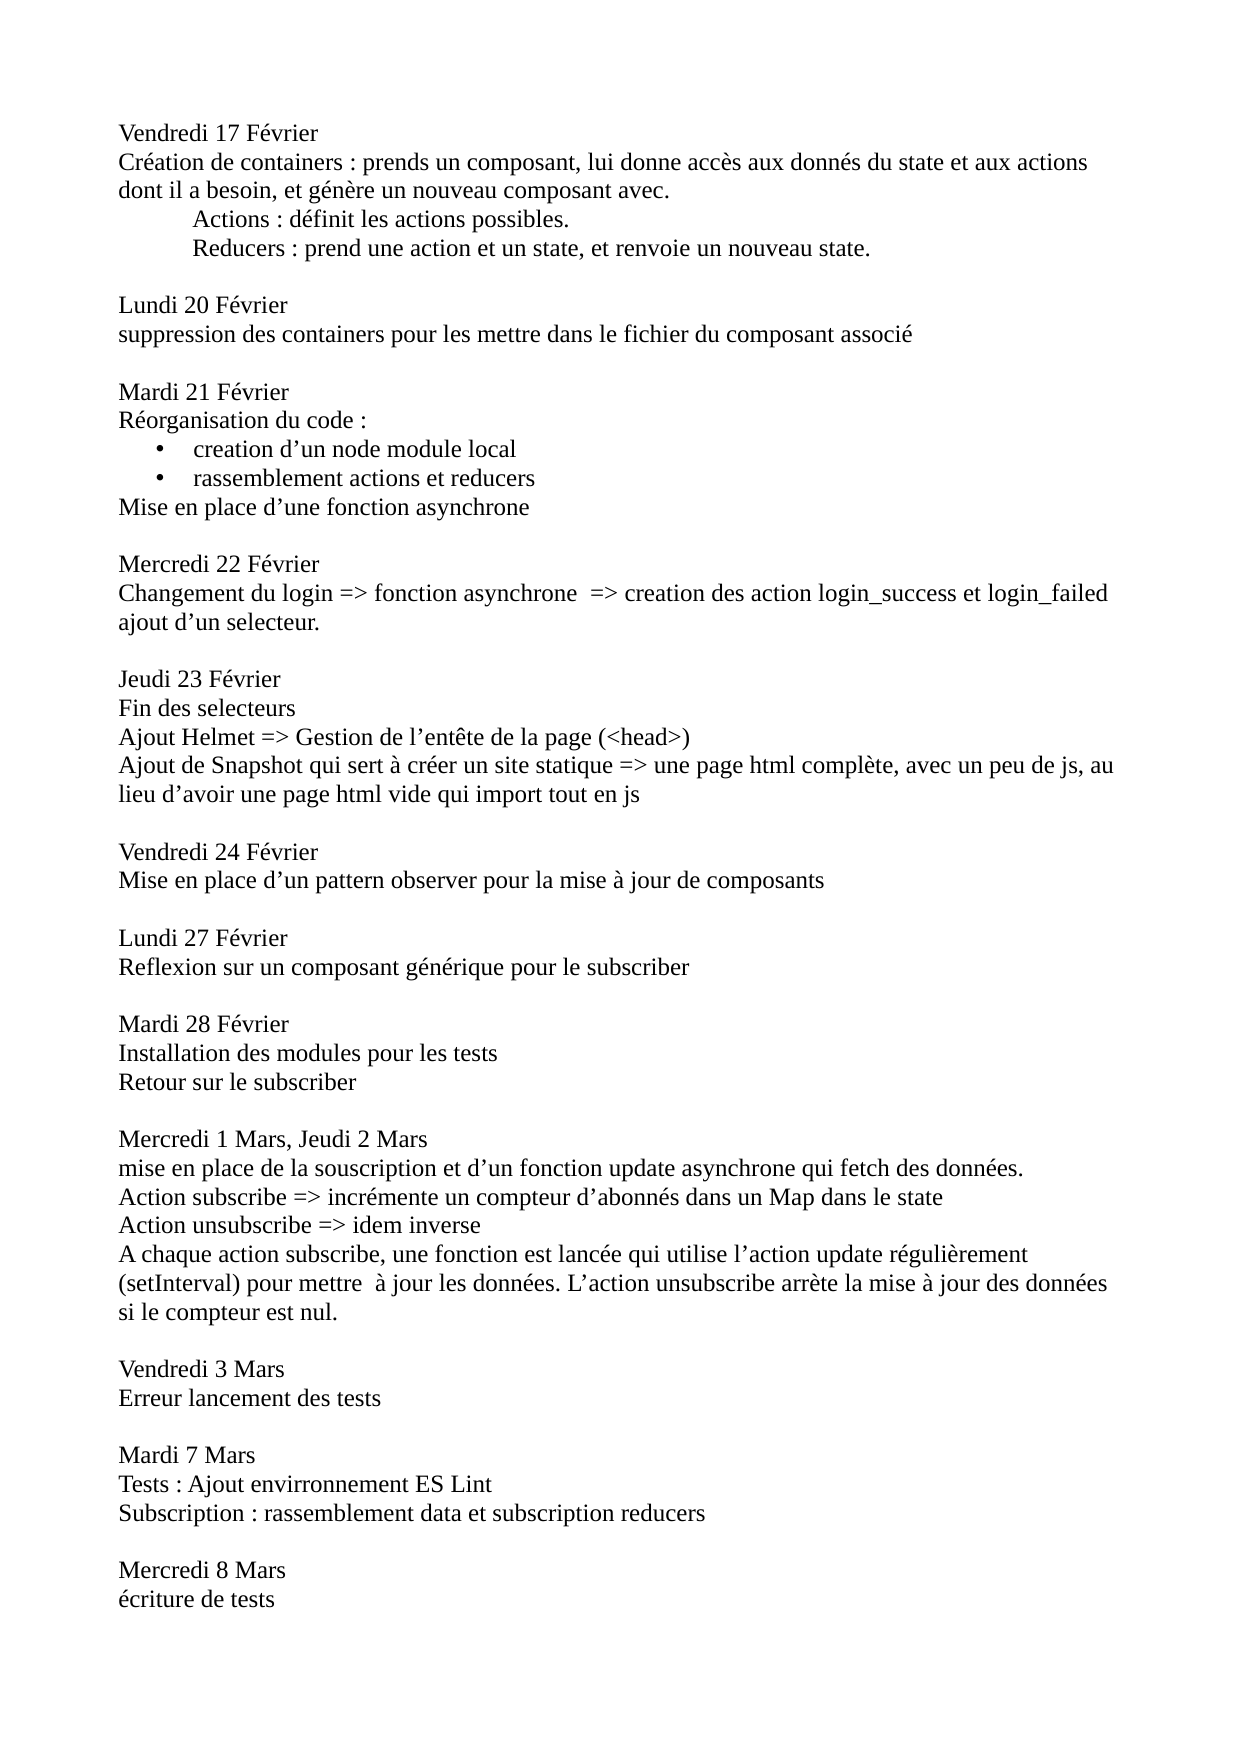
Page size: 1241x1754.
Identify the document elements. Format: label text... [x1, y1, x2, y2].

text Changement du login => fonction asynchrone => creation des action login_success et login_failed [118, 578, 1122, 607]
text Tests : Ajout envirronnement ES Lint [118, 1469, 1122, 1498]
text Fin des selecteurs [118, 693, 1122, 722]
text Ajout de Snapshot qui sert à créer un site statique => une page html complète, avec un peu de js, au lieu d’avoir une page html vide qui import tout en js [118, 751, 1122, 808]
text Retour sur le subscriber [118, 1067, 1122, 1096]
text Ajout Helmet => Gestion de l’entête de la page (<head>) [118, 722, 1122, 751]
list creation d’un node module local [156, 434, 1122, 463]
text Subscription : rassemblement data et subscription reducers [118, 1498, 1122, 1527]
text Lundi 27 Février [118, 923, 1122, 952]
text A chaque action subscribe, une fonction est lancée qui utilise l’action update régulièrement (setInterval) pour mettre à jour les données. L’action unsubscribe arrète la mise à jour des données si le compteur est nul. [118, 1239, 1122, 1326]
text Action subscribe => incrémente un compteur d’abonnés dans un Map dans le state [118, 1182, 1122, 1211]
text Installation des modules pour les tests [118, 1038, 1122, 1067]
text Mercredi 22 Février [118, 549, 1122, 578]
text Erreur lancement des tests [118, 1383, 1122, 1412]
text Mardi 21 Février [118, 377, 1122, 406]
text Vendredi 24 Février [118, 837, 1122, 866]
text Lundi 20 Février [118, 291, 1122, 319]
text Vendredi 17 Février [118, 118, 1122, 147]
text Mardi 7 Mars [118, 1441, 1122, 1469]
text écriture de tests [118, 1584, 1122, 1613]
text Mercredi 1 Mars, Jeudi 2 Mars [118, 1124, 1122, 1153]
text Création de containers : prends un composant, lui donne accès aux donnés du state et aux actions dont il a besoin, et génère un nouveau composant avec. [118, 147, 1122, 204]
text Actions : définit les actions possibles. [118, 204, 1122, 233]
text Mise en place d’un pattern observer pour la mise à jour de composants [118, 866, 1122, 894]
text Reducers : prend une action et un state, et renvoie un nouveau state. [118, 233, 1122, 262]
text Reflexion sur un composant générique pour le subscriber [118, 952, 1122, 981]
text mise en place de la souscription et d’un fonction update asynchrone qui fetch des données. [118, 1153, 1122, 1182]
text Action unsubscribe => idem inverse [118, 1211, 1122, 1239]
list rassemblement actions et reducers [156, 463, 1122, 492]
text Réorganisation du code : [118, 406, 1122, 434]
text Mercredi 8 Mars [118, 1556, 1122, 1584]
text ajout d’un selecteur. [118, 607, 1122, 636]
text Mise en place d’une fonction asynchrone [118, 492, 1122, 521]
text Jeudi 23 Février [118, 664, 1122, 693]
text Mardi 28 Février [118, 1009, 1122, 1038]
text suppression des containers pour les mettre dans le fichier du composant associé [118, 319, 1122, 348]
text Vendredi 3 Mars [118, 1354, 1122, 1383]
